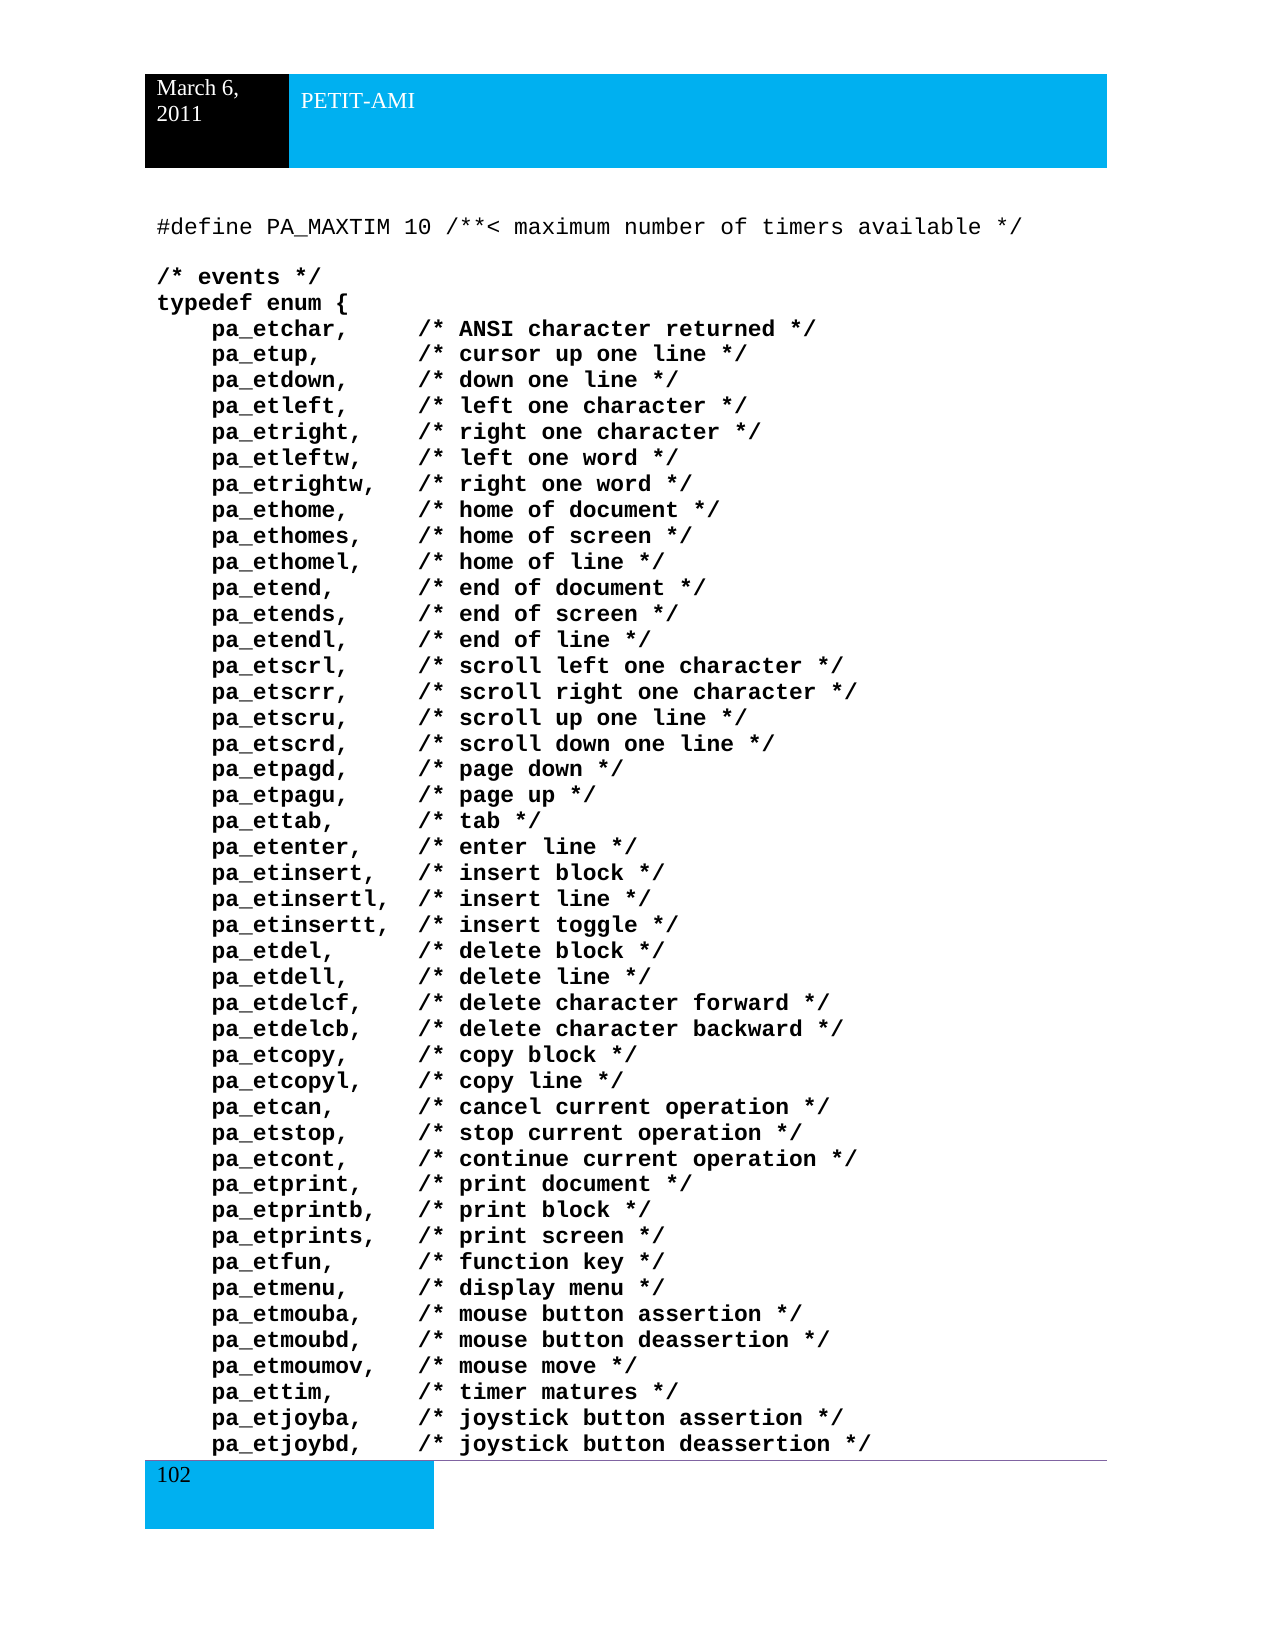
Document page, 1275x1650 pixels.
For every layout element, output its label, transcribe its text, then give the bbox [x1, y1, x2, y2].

text pa_ethomes, /* home of screen */ [156, 524, 1118, 550]
text pa_etdelcf, /* delete character forward */ [156, 991, 1118, 1017]
text pa_etright, /* right one character */ [156, 421, 1118, 447]
text pa_etfun, /* function key */ [156, 1251, 1118, 1277]
text pa_etinsert, /* insert block */ [156, 862, 1118, 887]
text /* events */ [156, 265, 1118, 291]
text pa_etend, /* end of document */ [156, 576, 1118, 602]
text pa_ettab, /* tab */ [156, 810, 1118, 836]
text pa_etrightw, /* right one word */ [156, 472, 1118, 498]
text pa_etscrl, /* scroll left one character */ [156, 654, 1118, 680]
text pa_etjoybd, /* joystick button deassertion */ [156, 1432, 1118, 1458]
text pa_etpagu, /* page up */ [156, 784, 1118, 810]
text pa_etchar, /* ANSI character returned */ [156, 317, 1118, 343]
text pa_etup, /* cursor up one line */ [156, 343, 1118, 369]
text pa_etcopyl, /* copy line */ [156, 1069, 1118, 1095]
text pa_ettim, /* timer matures */ [156, 1380, 1118, 1406]
text pa_etprint, /* print document */ [156, 1173, 1118, 1199]
text pa_ethome, /* home of document */ [156, 498, 1118, 524]
text pa_etcan, /* cancel current operation */ [156, 1095, 1118, 1121]
text pa_etprintb, /* print block */ [156, 1199, 1118, 1225]
text pa_etscrd, /* scroll down one line */ [156, 732, 1118, 758]
text pa_etprints, /* print screen */ [156, 1225, 1118, 1251]
text pa_etdel, /* delete block */ [156, 939, 1118, 965]
text pa_etinsertl, /* insert line */ [156, 887, 1118, 913]
text pa_etjoyba, /* joystick button assertion */ [156, 1406, 1118, 1432]
text pa_etenter, /* enter line */ [156, 836, 1118, 862]
text pa_etmoumov, /* mouse move */ [156, 1354, 1118, 1380]
text pa_etmoubd, /* mouse button deassertion */ [156, 1328, 1118, 1354]
text pa_etscrr, /* scroll right one character */ [156, 680, 1118, 706]
text pa_etmouba, /* mouse button assertion */ [156, 1302, 1118, 1328]
text pa_etcont, /* continue current operation */ [156, 1147, 1118, 1173]
text pa_etendl, /* end of line */ [156, 628, 1118, 654]
text pa_etdown, /* down one line */ [156, 369, 1118, 395]
text pa_etdell, /* delete line */ [156, 965, 1118, 991]
text pa_ethomel, /* home of line */ [156, 550, 1118, 576]
text pa_etstop, /* stop current operation */ [156, 1121, 1118, 1147]
text #define PA_MAXTIM 10 /**< maximum number of timers available */ [156, 215, 1118, 241]
text pa_etcopy, /* copy block */ [156, 1043, 1118, 1069]
text pa_etleftw, /* left one word */ [156, 447, 1118, 472]
text pa_etpagd, /* page down */ [156, 758, 1118, 784]
text pa_etmenu, /* display menu */ [156, 1277, 1118, 1302]
text pa_etinsertt, /* insert toggle */ [156, 913, 1118, 939]
text pa_etends, /* end of screen */ [156, 602, 1118, 628]
text pa_etdelcb, /* delete character backward */ [156, 1017, 1118, 1043]
text pa_etscru, /* scroll up one line */ [156, 706, 1118, 732]
text typedef enum { [156, 291, 1118, 317]
text pa_etleft, /* left one character */ [156, 395, 1118, 421]
